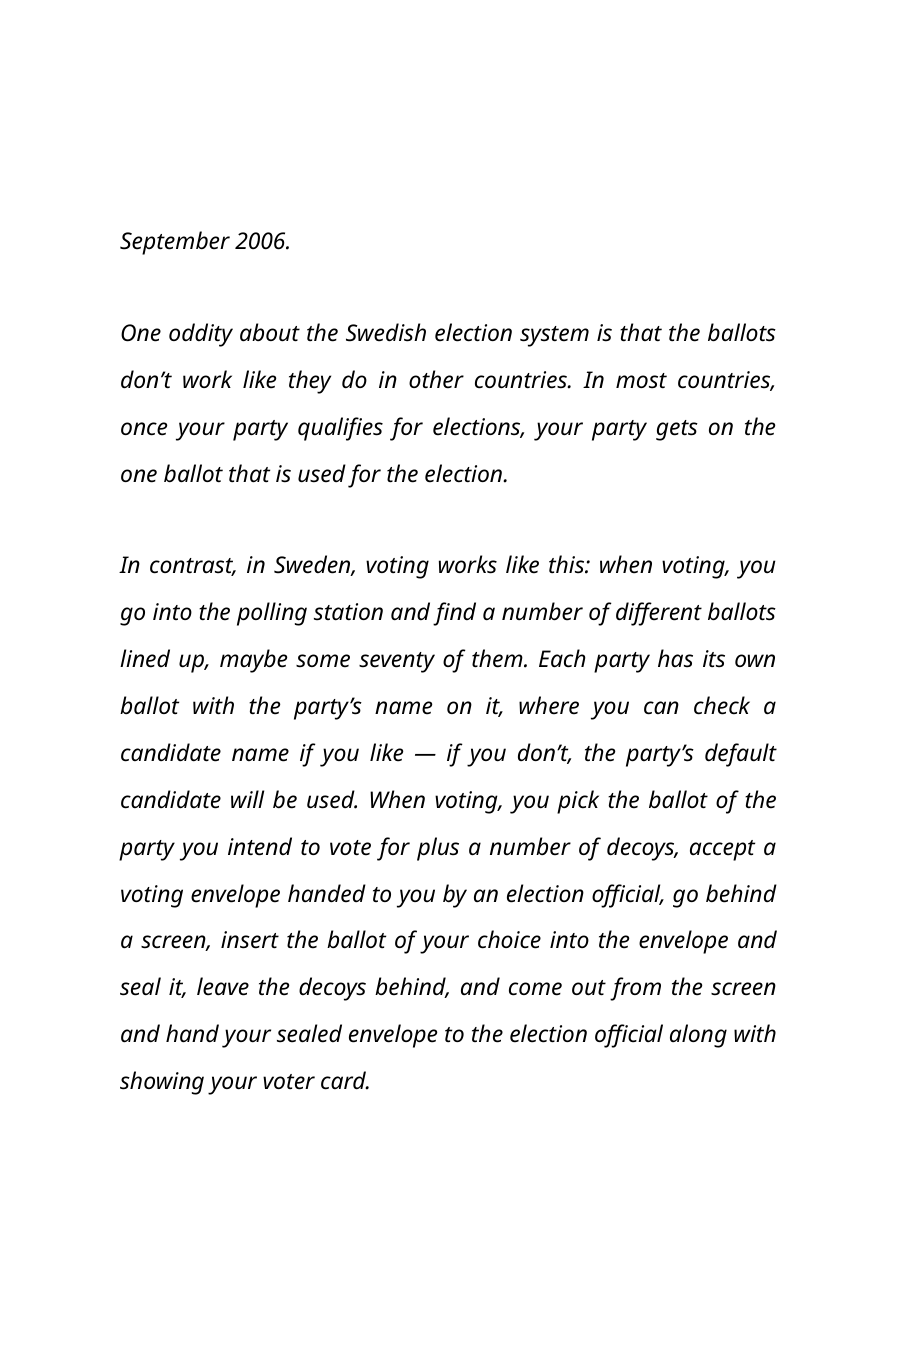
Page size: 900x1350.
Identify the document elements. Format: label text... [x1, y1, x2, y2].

text One oddity about the Swedish election system is that the ballots don’t work like they do in other countries. In most countries, once your party qualifies for elections, your party gets on the one ballot that is used for the election. [120, 317, 780, 489]
text In contrast, in Sweden, voting works like this: when voting, you go into the polling station and find a number of different ballots lined up, maybe some seventy of them. Each party has its own ballot with the party’s name on it, where you can check a candidate name if you like — if you don’t, the party’s default candidate will be used. When voting, you pick the ballot of the party you intend to vote for plus a number of decoys, accept a voting envelope handed to you by an election official, go behind a screen, insert the ballot of your choice into the envelope and seal it, leave the decoys behind, and come out from the screen and hand your sealed envelope to the election official along with showing your voter card. [120, 549, 780, 1096]
text September 2006. [120, 225, 780, 256]
